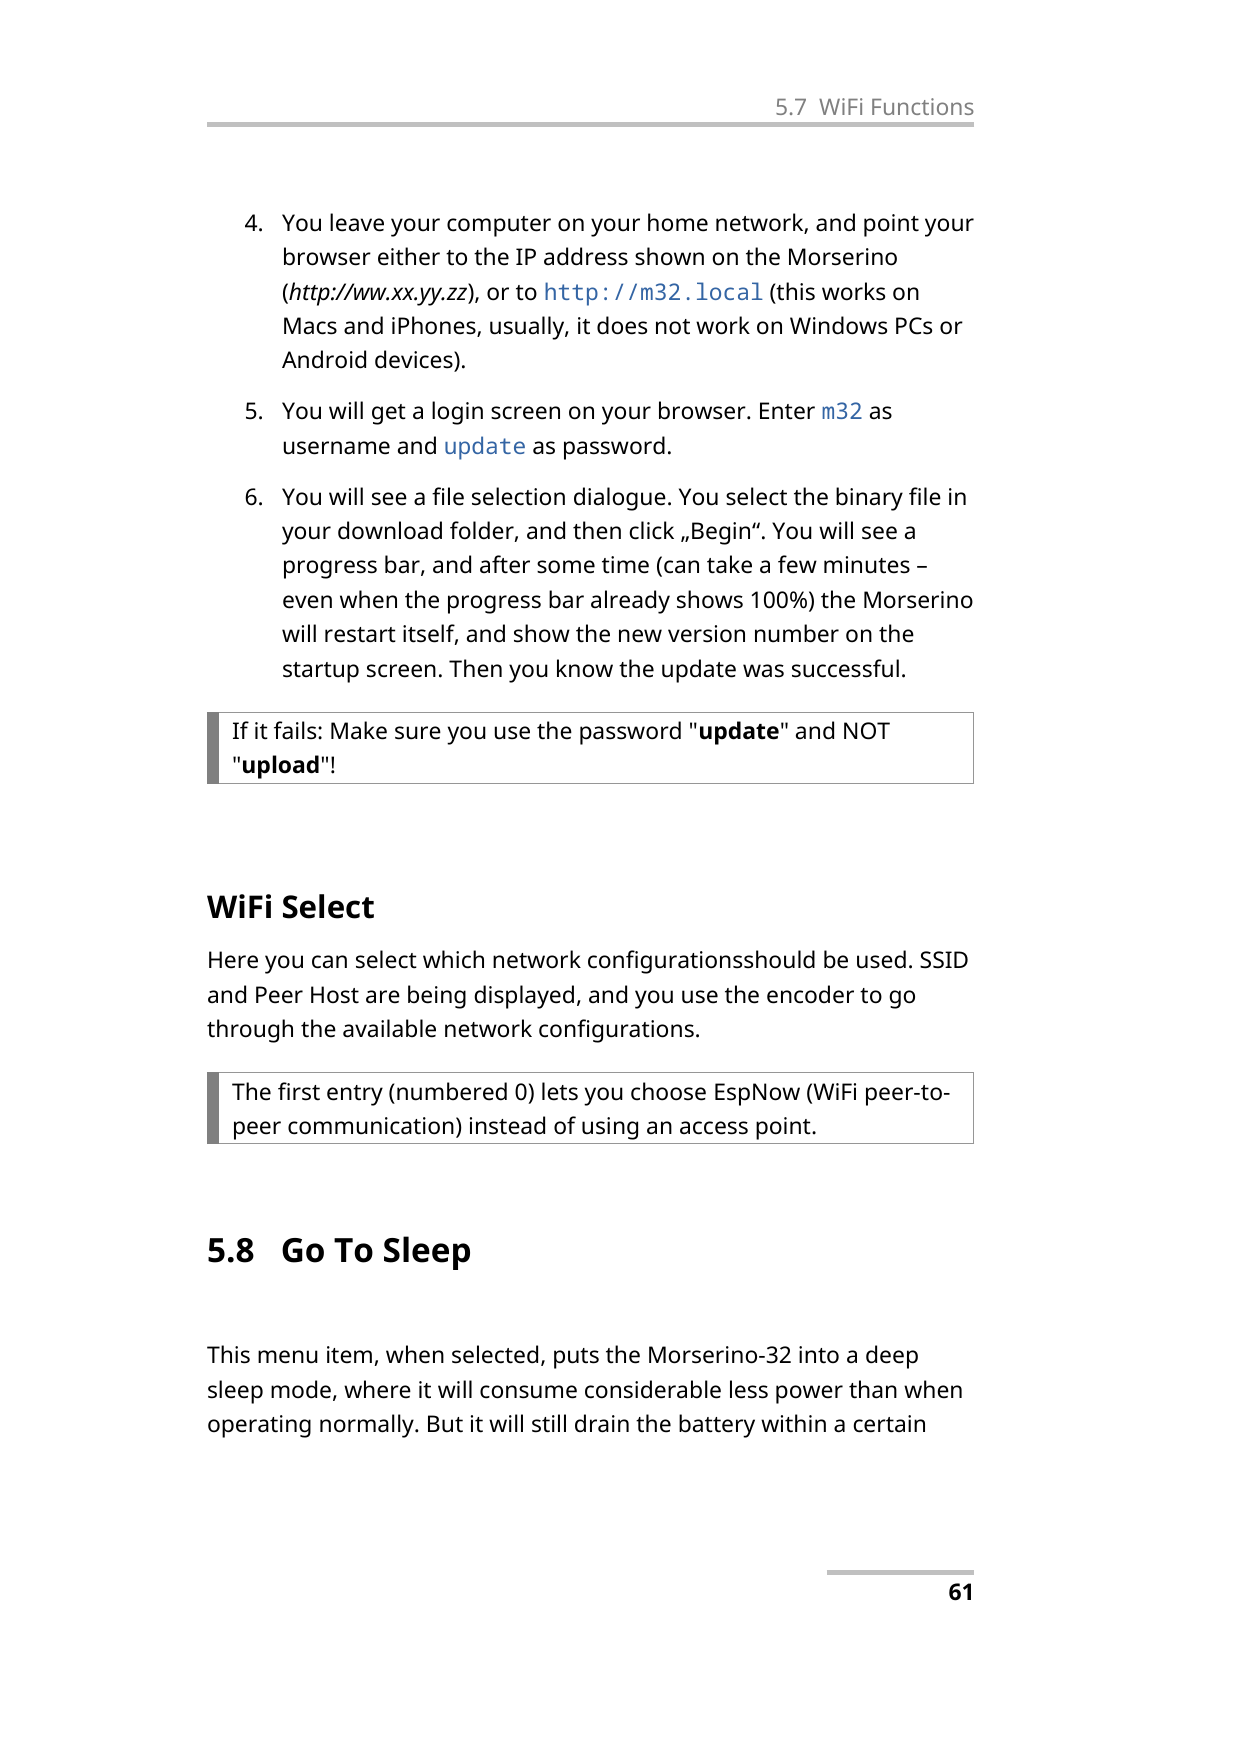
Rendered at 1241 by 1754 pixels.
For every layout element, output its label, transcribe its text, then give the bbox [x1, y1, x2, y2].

text This menu item, when selected, puts the Morserino-32 into a deep sleep mode, where it will consume considerable less power than when operating normally. But it will still drain the battery within a certain [207, 1339, 974, 1439]
subtitle Go To Sleep [207, 1227, 974, 1273]
text If it fails: Make sure you use the password "update" and NOT "upload"! [219, 713, 973, 783]
text Here you can select which network configurationsshould be used. SSID and Peer Host are being displayed, and you use the encoder to go through the available network configurations. [207, 944, 974, 1044]
list You will see a file selection dialogue. You select the binary file in your download folder, and then click „Begin“. You will see a progress bar, and after some time (can take a few minutes – even when the progress bar already shows 100%) the Morserino will restart itself, and show the new version number on the startup screen. Then you know the update was successful. [244, 481, 974, 684]
text The first entry (numbered 0) lets you choose EspNow (WiFi peer-to-peer communication) instead of using an access point. [219, 1073, 973, 1143]
list You will get a login screen on your browser. Enter m32 as username and update as password. [244, 395, 974, 461]
list You leave your computer on your home network, and point your browser either to the IP address shown on the Morserino (http://ww.xx.yy.zz), or to http://m32.local (this works on Macs and iPhones, usually, it does not work on Windows PCs or Android devices). [244, 207, 974, 376]
subtitle WiFi Select [207, 883, 974, 927]
